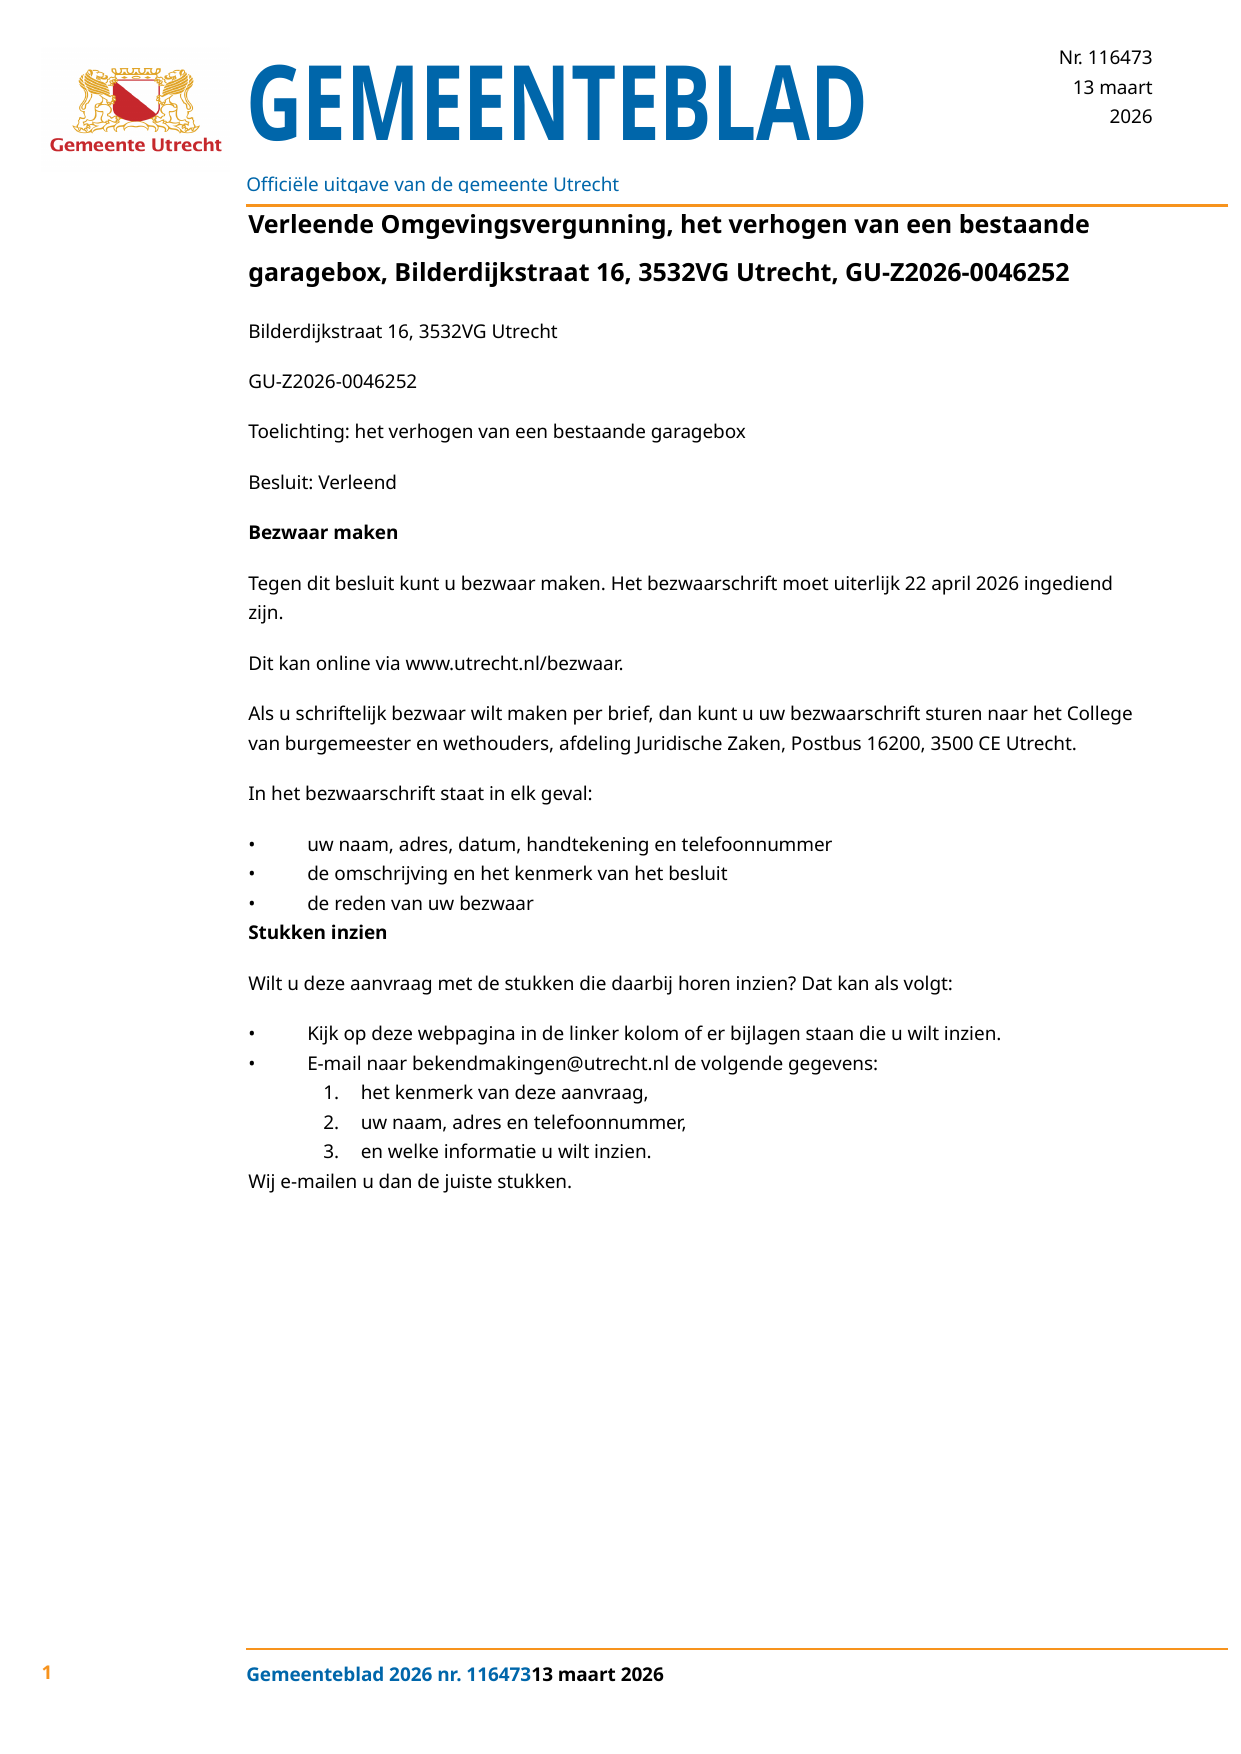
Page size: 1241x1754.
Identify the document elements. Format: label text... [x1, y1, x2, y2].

list de omschrijving en het kenmerk van het besluit [248, 860, 1152, 886]
text Tegen dit besluit kunt u bezwaar maken. Het bezwaarschrift moet uiterlijk 22 april 2026 ingediend zijn. [248, 570, 1152, 625]
list en welke informatie u wilt inzien. [323, 1139, 1152, 1164]
text Stukken inzien [248, 919, 1152, 945]
text Verleende Omgevingsvergunning, het verhogen van een bestaande garagebox, Bilderdijkstraat 16, 3532VG Utrecht, GU-Z2026-0046252 [248, 207, 1152, 288]
text Als u schriftelijk bezwaar wilt maken per brief, dan kunt u uw bezwaarschrift sturen naar het College van burgemeester en wethouders, afdeling Juridische Zaken, Postbus 16200, 3500 CE Utrecht. [248, 700, 1152, 756]
text Besluit: Verleend [248, 469, 1152, 495]
list Kijk op deze webpagina in de linker kolom of er bijlagen staan die u wilt inzien. [248, 1020, 1152, 1046]
list de reden van uw bezwaar [248, 890, 1152, 916]
text GU-Z2026-0046252 [248, 368, 1152, 394]
picture [41, 47, 231, 172]
text Dit kan online via www.utrecht.nl/bezwaar. [248, 650, 1152, 676]
list het kenmerk van deze aanvraag, [323, 1079, 1152, 1105]
text Bilderdijkstraat 16, 3532VG Utrecht [248, 318, 1152, 344]
text Bezwaar maken [248, 519, 1152, 545]
list E-mail naar bekendmakingen@utrecht.nl de volgende gegevens: [248, 1050, 1152, 1076]
text Toelichting: het verhogen van een bestaande garagebox [248, 419, 1152, 444]
list uw naam, adres en telefoonnummer, [323, 1109, 1152, 1135]
text Wij e-mailen u dan de juiste stukken. [248, 1168, 1152, 1194]
text In het bezwaarschrift staat in elk geval: [248, 780, 1152, 806]
text Wilt u deze aanvraag met de stukken die daarbij horen inzien? Dat kan als volgt: [248, 970, 1152, 996]
list uw naam, adres, datum, handtekening en telefoonnummer [248, 831, 1152, 857]
